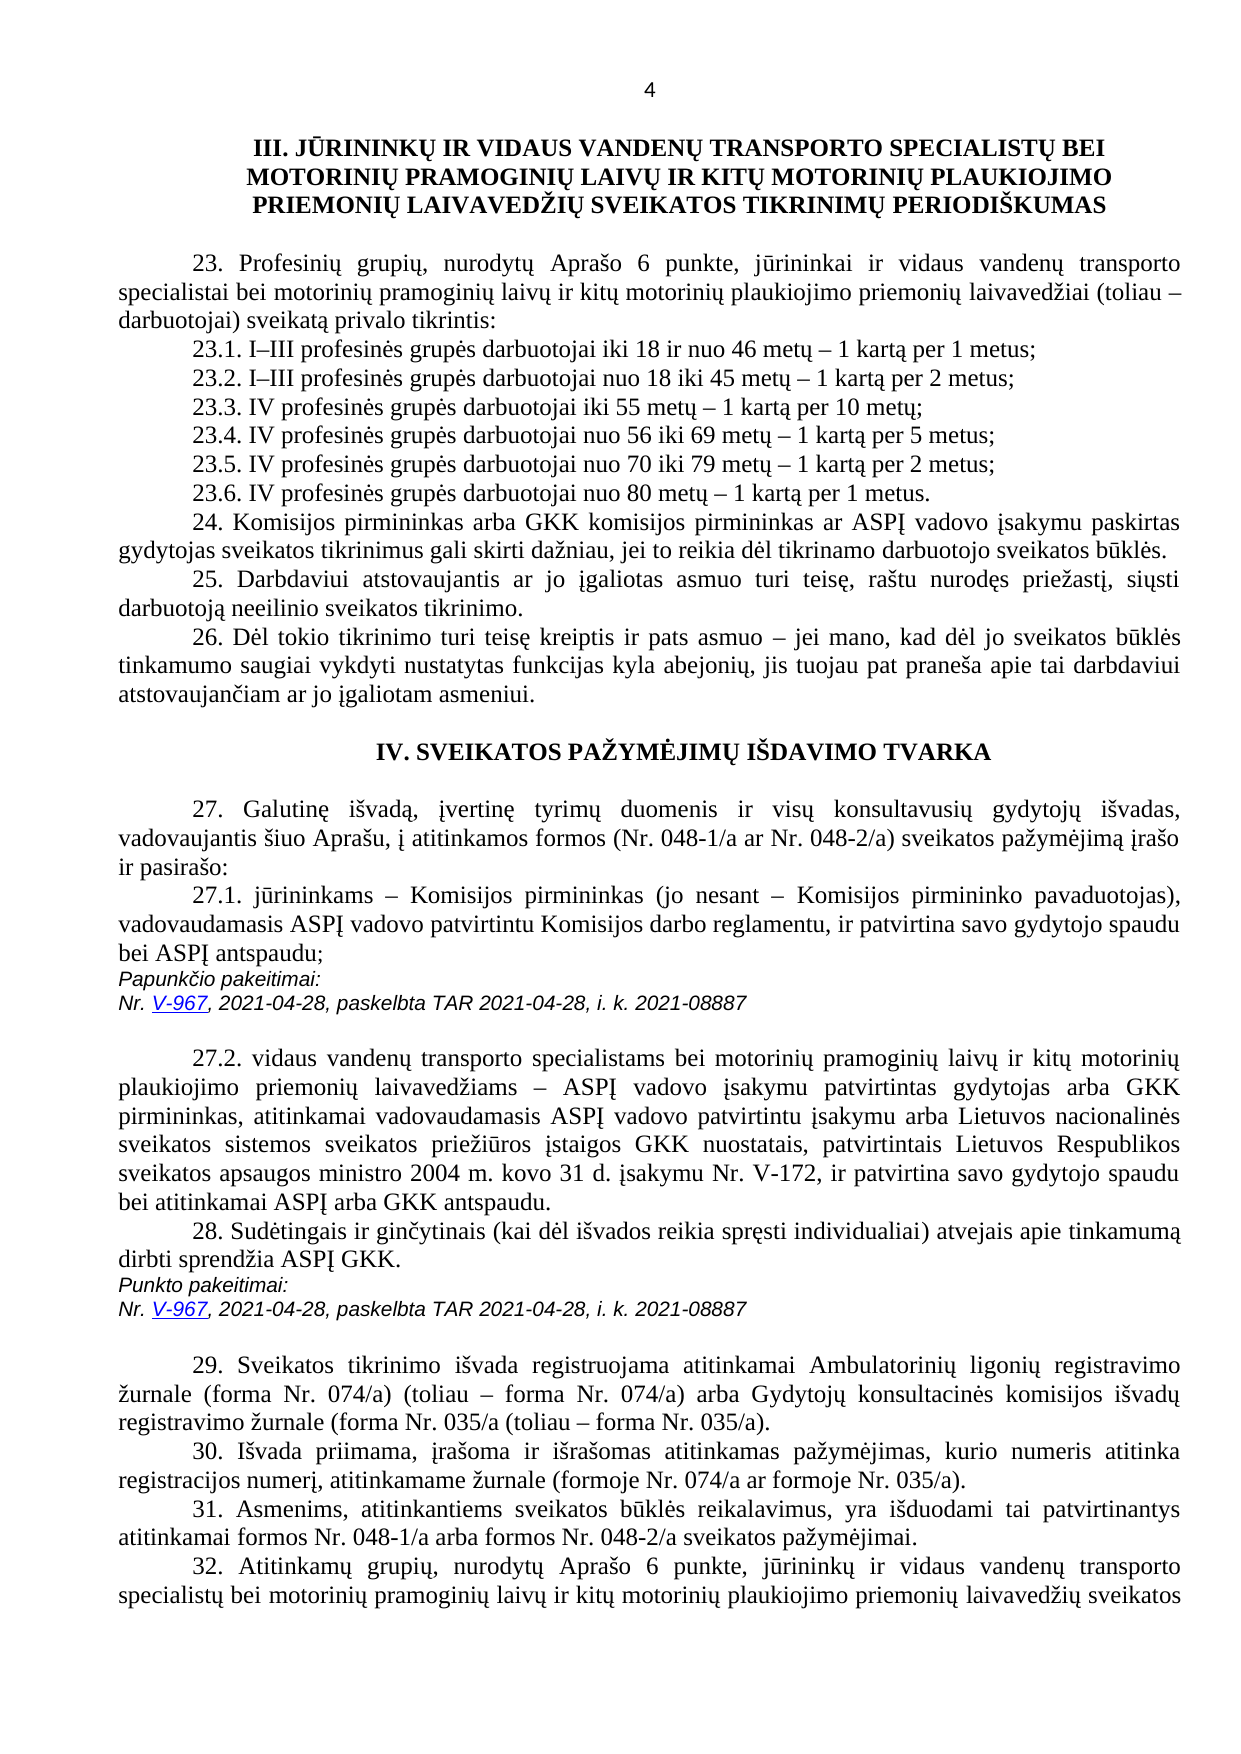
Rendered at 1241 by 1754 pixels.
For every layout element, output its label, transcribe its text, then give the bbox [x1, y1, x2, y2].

text IV. SVEIKATOS PAŽYMĖJIMŲ IŠDAVIMO TVARKA [192, 737, 1181, 765]
text Nr. V-967, 2021-04-28, paskelbta TAR 2021-04-28, i. k. 2021-08887 [118, 991, 1181, 1014]
text 23.2. I–III profesinės grupės darbuotojai nuo 18 iki 45 metų – 1 kartą per 2 metus; [118, 363, 1181, 392]
text 27. Galutinę išvadą, įvertinę tyrimų duomenis ir visų konsultavusių gydytojų išvadas, vadovaujantis šiuo Aprašu, į atitinkamos formos (Nr. 048-1/a ar Nr. 048-2/a) sveikatos pažymėjimą įrašo ir pasirašo: [118, 794, 1181, 880]
text 23.5. IV profesinės grupės darbuotojai nuo 70 iki 79 metų – 1 kartą per 2 metus; [118, 449, 1181, 478]
text 29. Sveikatos tikrinimo išvada registruojama atitinkamai Ambulatorinių ligonių registravimo žurnale (forma Nr. 074/a) (toliau – forma Nr. 074/a) arba Gydytojų konsultacinės komisijos išvadų registravimo žurnale (forma Nr. 035/a (toliau – forma Nr. 035/a). [118, 1350, 1181, 1436]
text 24. Komisijos pirmininkas arba GKK komisijos pirmininkas ar ASPĮ vadovo įsakymu paskirtas gydytojas sveikatos tikrinimus gali skirti dažniau, jei to reikia dėl tikrinamo darbuotojo sveikatos būklės. [118, 507, 1181, 564]
text Nr. V-967, 2021-04-28, paskelbta TAR 2021-04-28, i. k. 2021-08887 [118, 1297, 1181, 1321]
text 23.4. IV profesinės grupės darbuotojai nuo 56 iki 69 metų – 1 kartą per 5 metus; [118, 420, 1181, 449]
text 25. Darbdaviui atstovaujantis ar jo įgaliotas asmuo turi teisę, raštu nurodęs priežastį, siųsti darbuotoją neeilinio sveikatos tikrinimo. [118, 564, 1181, 622]
text 26. Dėl tokio tikrinimo turi teisę kreiptis ir pats asmuo – jei mano, kad dėl jo sveikatos būklės tinkamumo saugiai vykdyti nustatytas funkcijas kyla abejonių, jis tuojau pat praneša apie tai darbdaviui atstovaujančiam ar jo įgaliotam asmeniui. [118, 622, 1181, 708]
text 23.6. IV profesinės grupės darbuotojai nuo 80 metų – 1 kartą per 1 metus. [118, 478, 1181, 507]
text Punkto pakeitimai: [118, 1273, 1181, 1297]
text 30. Išvada priimama, įrašoma ir išrašomas atitinkamas pažymėjimas, kurio numeris atitinka registracijos numerį, atitinkamame žurnale (formoje Nr. 074/a ar formoje Nr. 035/a). [118, 1436, 1181, 1494]
text Papunkčio pakeitimai: [118, 967, 1181, 991]
text 27.1. jūrininkams – Komisijos pirmininkas (jo nesant – Komisijos pirmininko pavaduotojas), vadovaudamasis ASPĮ vadovo patvirtintu Komisijos darbo reglamentu, ir patvirtina savo gydytojo spaudu bei ASPĮ antspaudu; [118, 880, 1181, 967]
text III. JŪRININKŲ IR VIDAUS VANDENŲ TRANSPORTO SPECIALISTŲ BEI MOTORINIŲ PRAMOGINIŲ LAIVŲ IR KITŲ MOTORINIŲ PLAUKIOJIMO PRIEMONIŲ LAIVAVEDŽIŲ SVEIKATOS TIKRINIMŲ PERIODIŠKUMAS [177, 133, 1181, 219]
text 32. Atitinkamų grupių, nurodytų Aprašo 6 punkte, jūrininkų ir vidaus vandenų transporto specialistų bei motorinių pramoginių laivų ir kitų motorinių plaukiojimo priemonių laivavedžių sveikatos [118, 1551, 1181, 1609]
text 27.2. vidaus vandenų transporto specialistams bei motorinių pramoginių laivų ir kitų motorinių plaukiojimo priemonių laivavedžiams – ASPĮ vadovo įsakymu patvirtintas gydytojas arba GKK pirmininkas, atitinkamai vadovaudamasis ASPĮ vadovo patvirtintu įsakymu arba Lietuvos nacionalinės sveikatos sistemos sveikatos priežiūros įstaigos GKK nuostatais, patvirtintais Lietuvos Respublikos sveikatos apsaugos ministro 2004 m. kovo 31 d. įsakymu Nr. V-172, ir patvirtina savo gydytojo spaudu bei atitinkamai ASPĮ arba GKK antspaudu. [118, 1043, 1181, 1216]
text 23. Profesinių grupių, nurodytų Aprašo 6 punkte, jūrininkai ir vidaus vandenų transporto specialistai bei motorinių pramoginių laivų ir kitų motorinių plaukiojimo priemonių laivavedžiai (toliau – darbuotojai) sveikatą privalo tikrintis: [118, 248, 1181, 334]
text 23.1. I–III profesinės grupės darbuotojai iki 18 ir nuo 46 metų – 1 kartą per 1 metus; [118, 334, 1181, 363]
text 28. Sudėtingais ir ginčytinais (kai dėl išvados reikia spręsti individualiai) atvejais apie tinkamumą dirbti sprendžia ASPĮ GKK. [118, 1216, 1181, 1273]
text 31. Asmenims, atitinkantiems sveikatos būklės reikalavimus, yra išduodami tai patvirtinantys atitinkamai formos Nr. 048-1/a arba formos Nr. 048-2/a sveikatos pažymėjimai. [118, 1494, 1181, 1551]
text 23.3. IV profesinės grupės darbuotojai iki 55 metų – 1 kartą per 10 metų; [118, 392, 1181, 420]
